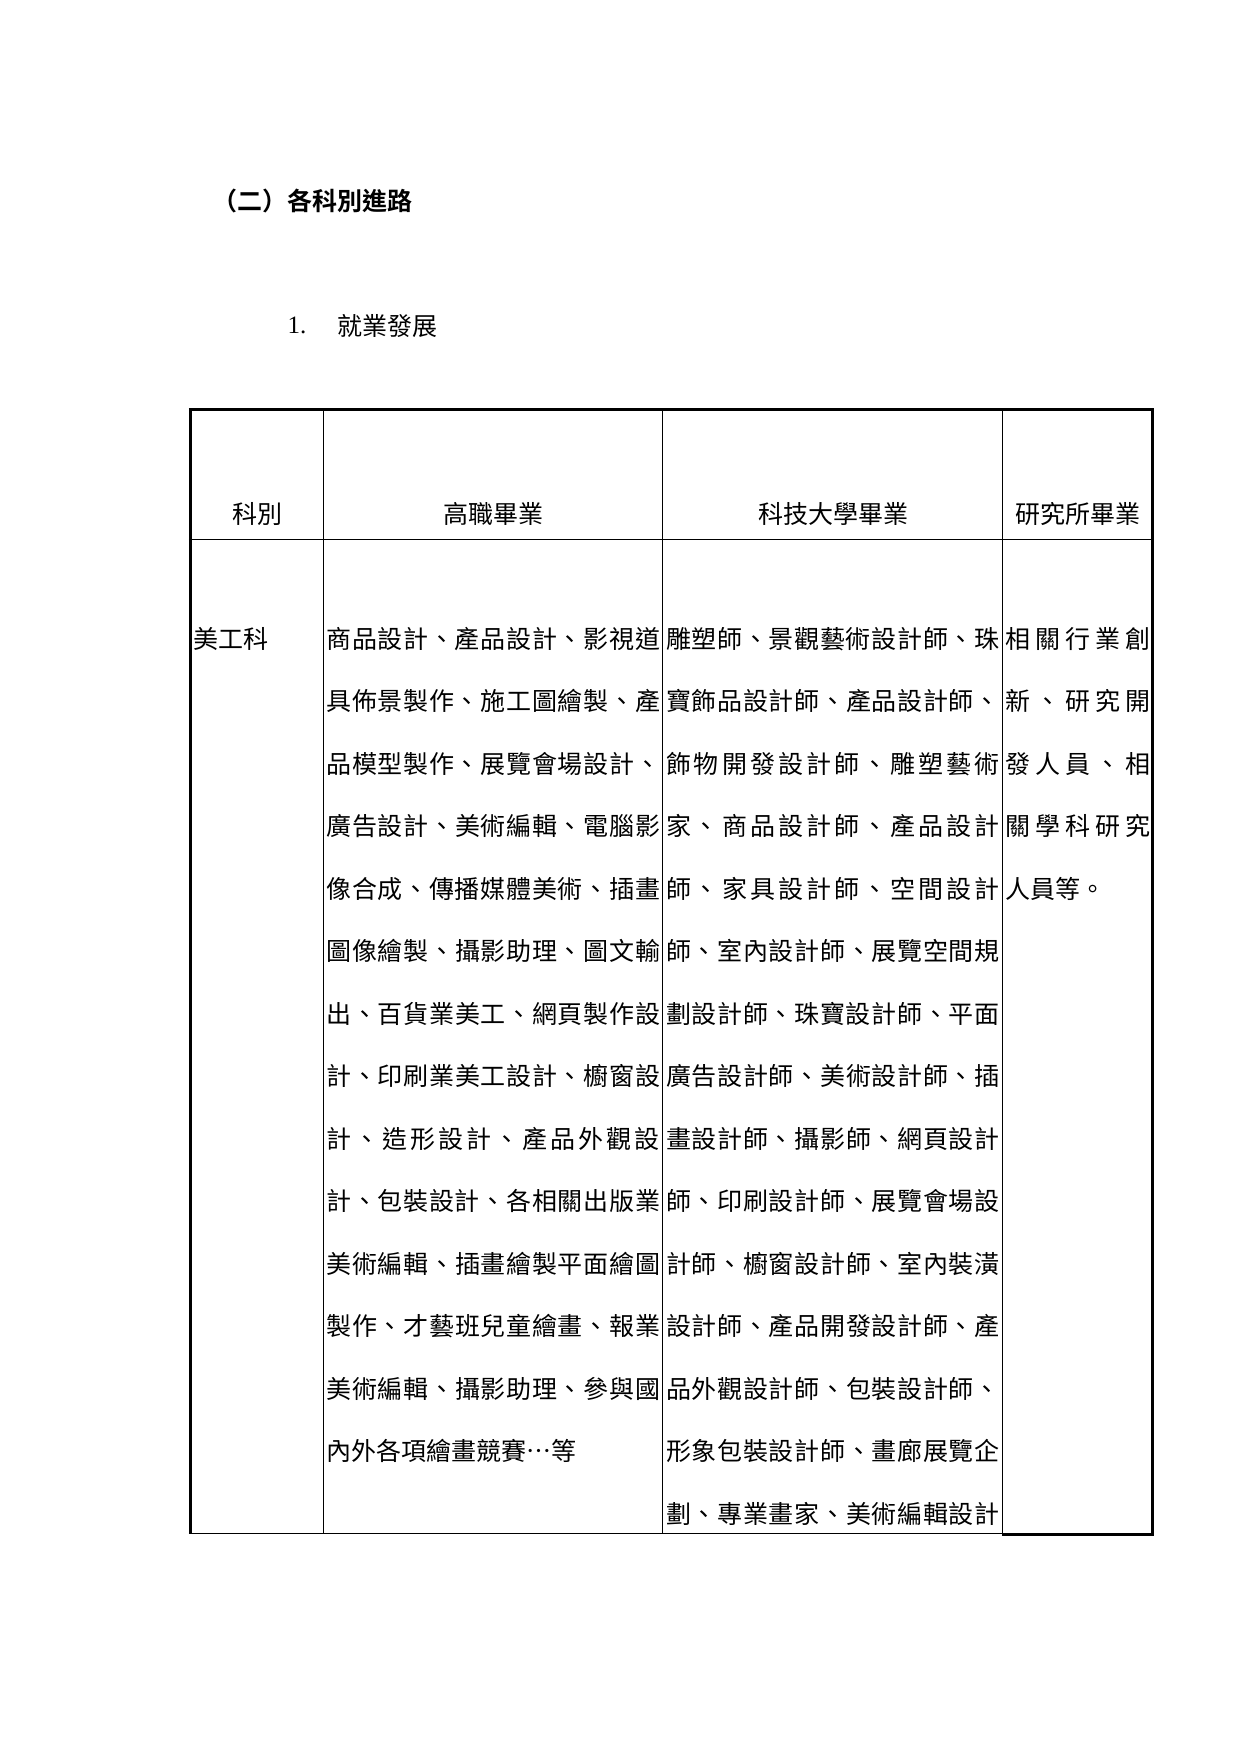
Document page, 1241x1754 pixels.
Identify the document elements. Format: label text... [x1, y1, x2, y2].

table_header 高職畢業 [324, 411, 662, 538]
table_header 科技大學畢業 [663, 411, 1002, 538]
table_header 科別 [192, 411, 323, 538]
list 就業發展 [287, 283, 1053, 346]
table_header 研究所畢業 [1003, 411, 1151, 538]
table_cell 商品設計、產品設計、影視道具佈景製作、施工圖繪製、產品模型製作、展覽會場設計、廣告設計、美術編輯、電腦影像合成、傳播媒體美術、插畫圖像繪製、攝影助理、圖文輸出、百貨業美工、網頁製作設計、印刷業美工設計、櫥窗設計、造形設計、產品外觀設計、包裝設計、各相關出版業美術編輯、插畫繪製平面繪圖製作、才藝班兒童繪畫、報業美術編輯、攝影助理、參與國內外各項繪畫競賽…等 [324, 540, 662, 1533]
table_cell 相關行業創新、研究開發人員、相關學科研究人員等。 [1003, 540, 1151, 1533]
table_cell 美工科 [192, 540, 323, 1533]
table_cell 雕塑師、景觀藝術設計師、珠寶飾品設計師、產品設計師、飾物開發設計師、雕塑藝術家、商品設計師、產品設計師、家具設計師、空間設計師、室內設計師、展覽空間規劃設計師、珠寶設計師、平面廣告設計師、美術設計師、插畫設計師、攝影師、網頁設計師、印刷設計師、展覽會場設計師、櫥窗設計師、室內裝潢設計師、產品開發設計師、產品外觀設計師、包裝設計師、形象包裝設計師、畫廊展覽企劃、專業畫家、美術編輯設計 [663, 540, 1002, 1533]
text （二）各科別進路 [212, 158, 1028, 221]
